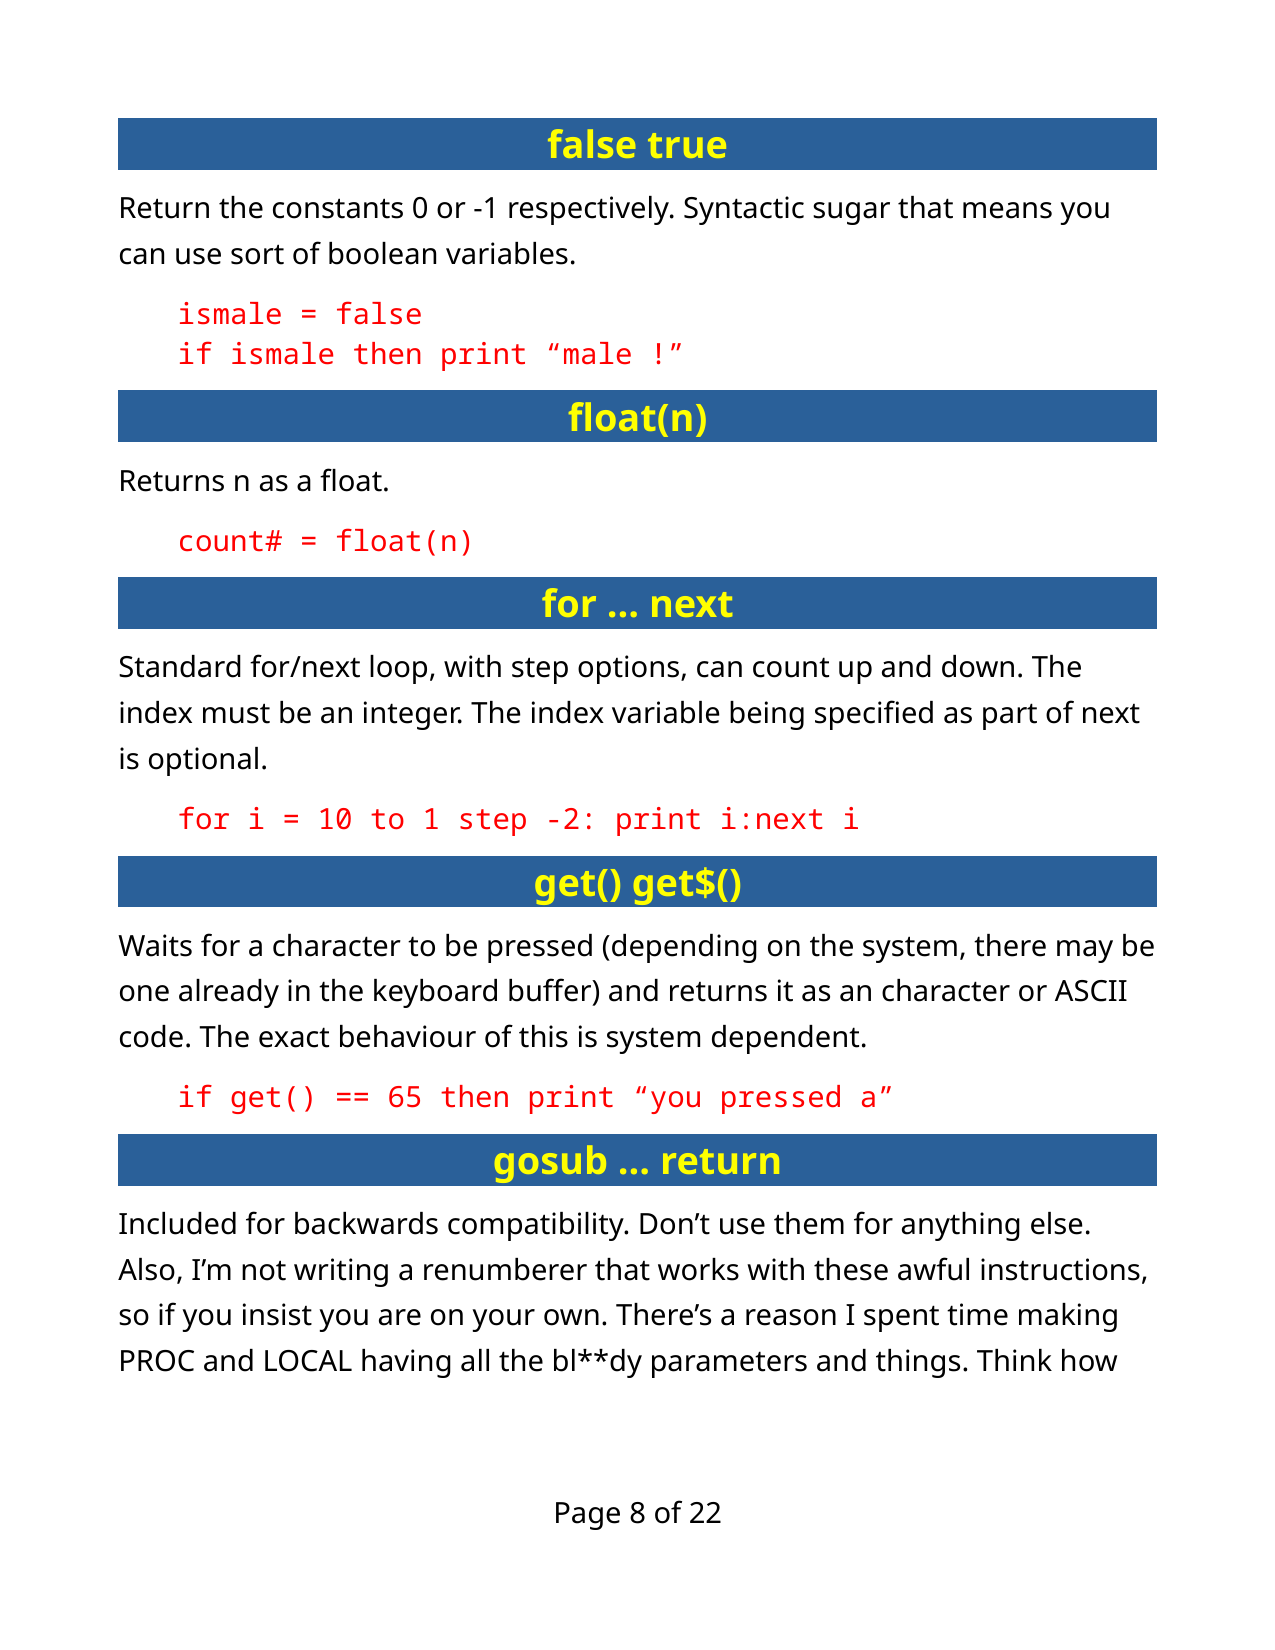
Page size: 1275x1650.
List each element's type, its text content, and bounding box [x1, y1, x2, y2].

text if isMale then print “Male !” [177, 333, 1157, 373]
text isMale = False [177, 293, 1157, 333]
text Included for backwards compatibility. Don’t use them for anything else. Also, I’m not writing a renumberer that works with these awful instructions, so if you insist you are on your own. There’s a reason I spent time making PROC and LOCAL having all the bl**dy parameters and things. Think how [118, 1203, 1157, 1380]
text count# = float(n) [177, 520, 1157, 560]
subtitle gosub ... return [118, 1134, 1157, 1186]
text for i = 10 to 1 step -2: print i:next i [177, 798, 1157, 838]
text Standard for/next loop, with step options, can count up and down. The index must be an integer. The index variable being specified as part of next is optional. [118, 647, 1157, 778]
subtitle float(n) [118, 390, 1157, 442]
subtitle false true [118, 118, 1157, 170]
text Returns n as a float. [118, 460, 1157, 499]
text if get() == 65 then print “You pressed A” [177, 1076, 1157, 1116]
subtitle for ... next [118, 577, 1157, 629]
subtitle get() get$() [118, 856, 1157, 907]
text Waits for a character to be pressed (depending on the system, there may be one already in the keyboard buffer) and returns it as an character or ASCII code. The exact behaviour of this is system dependent. [118, 925, 1157, 1056]
text Return the constants 0 or -1 respectively. Syntactic sugar that means you can use sort of boolean variables. [118, 187, 1157, 273]
